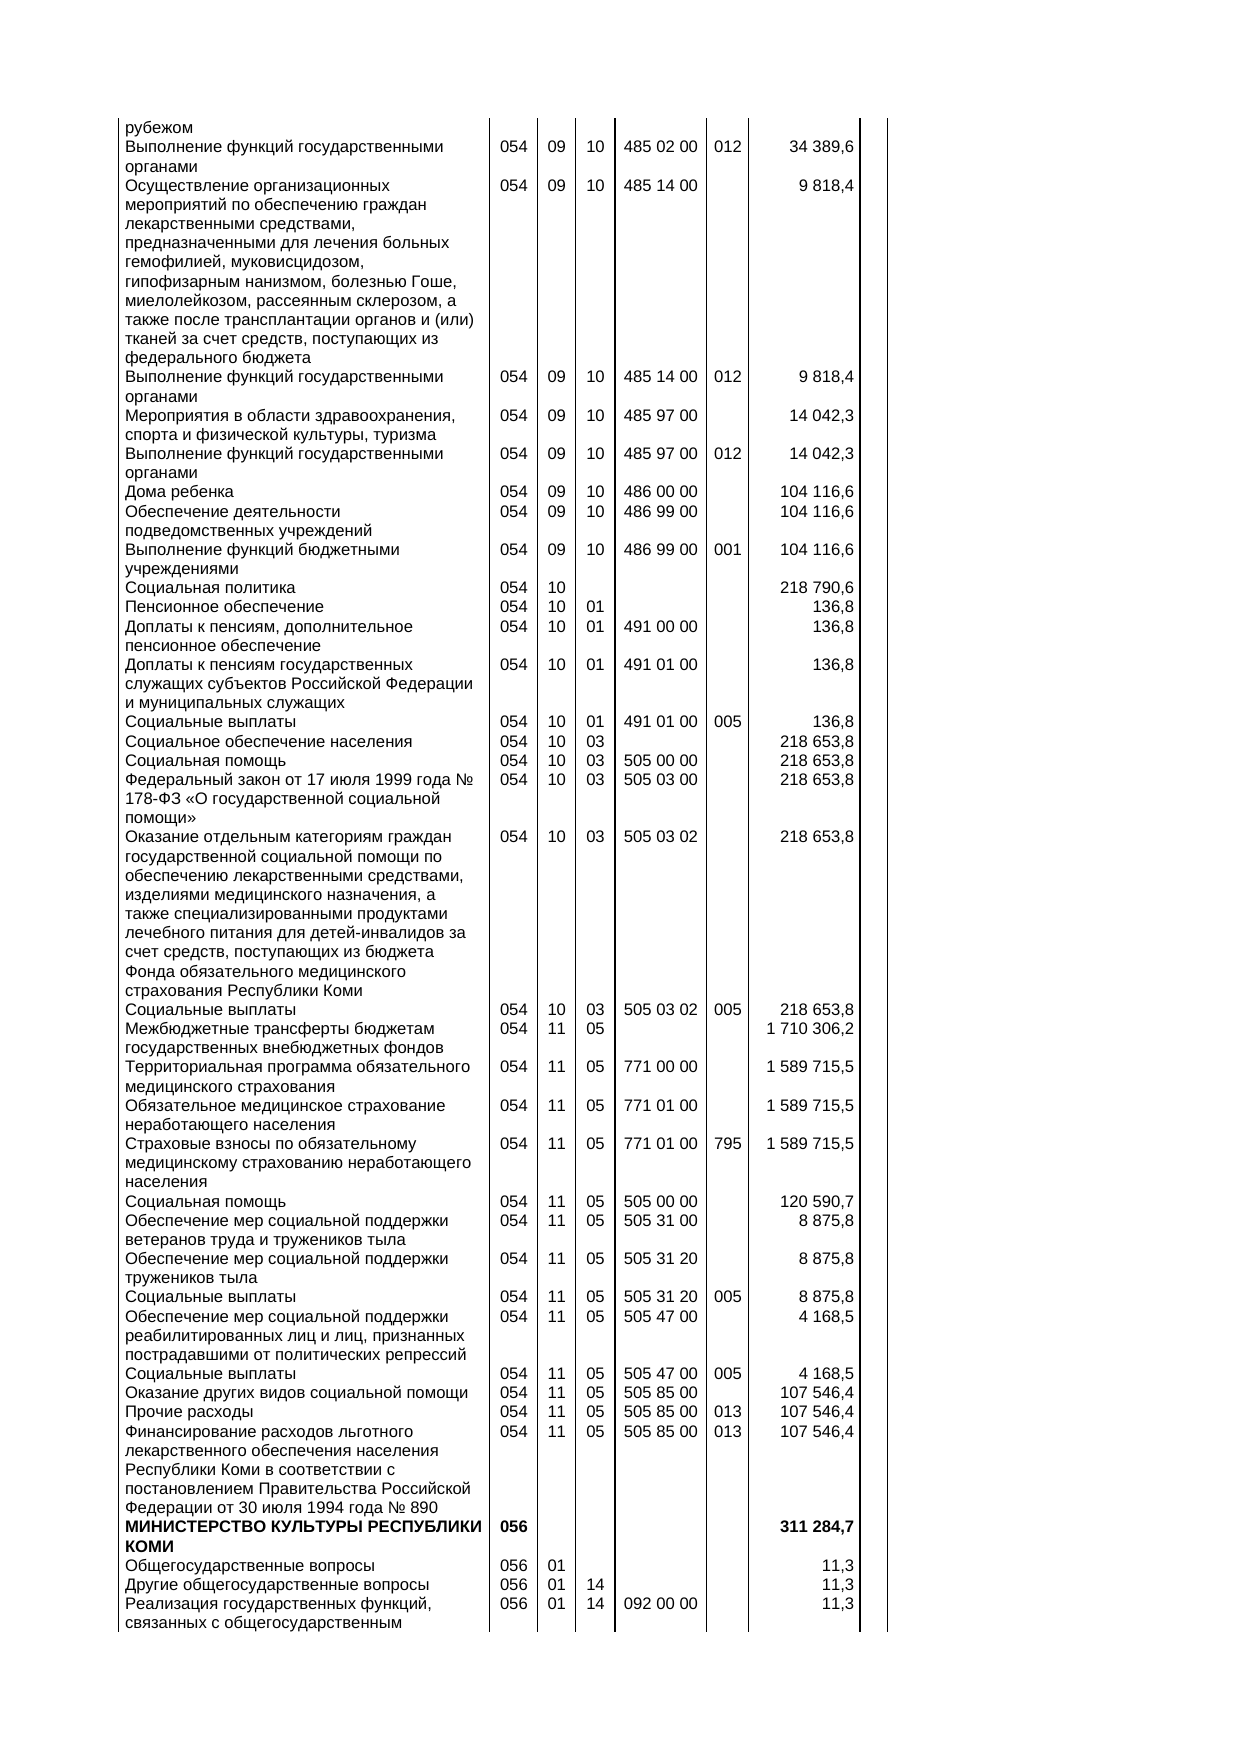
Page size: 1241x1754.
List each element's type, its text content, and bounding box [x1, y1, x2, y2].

table_cell 136,8 [749, 712, 859, 731]
table_cell 136,8 [749, 616, 859, 655]
table_cell 10 [538, 597, 575, 616]
table_cell 054 [490, 1306, 537, 1364]
table_cell [616, 1556, 706, 1575]
table_cell Выполнение функций государственными органами [119, 137, 489, 176]
table_cell [861, 1575, 887, 1594]
table_cell 05 [576, 1287, 614, 1306]
table_cell 11 [538, 1364, 575, 1383]
table_cell 8 875,8 [749, 1287, 859, 1306]
table_cell 10 [576, 444, 614, 482]
table_cell 14 [576, 1594, 614, 1632]
table_cell 005 [707, 1287, 748, 1306]
table_cell [861, 137, 887, 176]
table_cell 136,8 [749, 655, 859, 712]
table_cell 107 546,4 [749, 1383, 859, 1402]
table_cell 505 03 02 [616, 1000, 706, 1019]
table_cell Федеральный закон от 17 июля 1999 года № 178-ФЗ «О государственной социальной помощи» [119, 770, 489, 827]
table_cell 505 85 00 [616, 1402, 706, 1421]
table_cell [861, 1191, 887, 1211]
table_cell Социальная помощь [119, 751, 489, 770]
table_cell 10 [576, 176, 614, 367]
table_cell 11 [538, 1019, 575, 1057]
table_cell 10 [576, 501, 614, 540]
table_cell [707, 118, 748, 137]
table_cell 11 [538, 1134, 575, 1191]
table_cell [707, 1249, 748, 1287]
table_cell 05 [576, 1019, 614, 1057]
table_cell 34 389,6 [749, 137, 859, 176]
table_cell 771 00 00 [616, 1057, 706, 1096]
table_cell [861, 1517, 887, 1556]
table_cell Доплаты к пенсиям, дополнительное пенсионное обеспечение [119, 616, 489, 655]
table_cell [707, 482, 748, 501]
table_cell 01 [576, 597, 614, 616]
table_cell рубежом [119, 118, 489, 137]
table_cell Оказание отдельным категориям граждан государственной социальной помощи по обеспечению лекарственными средствами, изделиями медицинского назначения, а также специализированными продуктами лечебного питания для детей-инвалидов за счет средств, поступающих из бюджета Фонда обязательного медицинского страхования Республики Коми [119, 827, 489, 1000]
table_cell 10 [538, 616, 575, 655]
table_cell 1 589 715,5 [749, 1134, 859, 1191]
table_cell 09 [538, 444, 575, 482]
table_cell [707, 827, 748, 1000]
table_cell Обеспечение мер социальной поддержки тружеников тыла [119, 1249, 489, 1287]
table_cell 485 97 00 [616, 444, 706, 482]
table_cell 4 168,5 [749, 1364, 859, 1383]
table_cell 10 [576, 367, 614, 406]
table_cell [576, 578, 614, 597]
table_cell 09 [538, 482, 575, 501]
table_cell 054 [490, 1000, 537, 1019]
table_cell 11 [538, 1096, 575, 1134]
table_cell 05 [576, 1191, 614, 1211]
table_cell 311 284,7 [749, 1517, 859, 1556]
table_cell 005 [707, 712, 748, 731]
table_cell [707, 1191, 748, 1211]
table_cell 03 [576, 827, 614, 1000]
table_cell 054 [490, 501, 537, 540]
table_cell 104 116,6 [749, 501, 859, 540]
table_cell 8 875,8 [749, 1211, 859, 1249]
table_cell 10 [576, 406, 614, 444]
table_cell 054 [490, 770, 537, 827]
table_cell 505 00 00 [616, 751, 706, 770]
table_cell [861, 406, 887, 444]
table_cell 09 [538, 501, 575, 540]
table_cell 054 [490, 1383, 537, 1402]
table_cell Социальная помощь [119, 1191, 489, 1211]
table_cell 001 [707, 540, 748, 578]
table_cell [861, 770, 887, 827]
table_cell 054 [490, 1057, 537, 1096]
table_cell [707, 1019, 748, 1057]
table_cell 10 [538, 578, 575, 597]
table_cell 054 [490, 444, 537, 482]
table_cell 10 [538, 731, 575, 751]
table_cell 054 [490, 1134, 537, 1191]
table_cell 486 00 00 [616, 482, 706, 501]
table_cell 1 710 306,2 [749, 1019, 859, 1057]
table_cell 1 589 715,5 [749, 1057, 859, 1096]
table_cell 11,3 [749, 1594, 859, 1632]
table_cell 104 116,6 [749, 482, 859, 501]
table_cell Доплаты к пенсиям государственных служащих субъектов Российской Федерации и муниципальных служащих [119, 655, 489, 712]
table_cell 1 589 715,5 [749, 1096, 859, 1134]
table_cell 11 [538, 1421, 575, 1517]
table_cell 012 [707, 367, 748, 406]
table_cell 485 97 00 [616, 406, 706, 444]
table_cell Реализация государственных функций, связанных с общегосударственным [119, 1594, 489, 1632]
table_cell 054 [490, 1019, 537, 1057]
table_cell [707, 501, 748, 540]
table_cell 054 [490, 540, 537, 578]
table_cell 505 00 00 [616, 1191, 706, 1211]
table_cell 136,8 [749, 597, 859, 616]
table_cell 09 [538, 137, 575, 176]
table_cell [707, 1575, 748, 1594]
table_cell 03 [576, 731, 614, 751]
table_cell Общегосударственные вопросы [119, 1556, 489, 1575]
table_cell 9 818,4 [749, 176, 859, 367]
table_cell 054 [490, 1287, 537, 1306]
table_cell 218 653,8 [749, 1000, 859, 1019]
table_cell 795 [707, 1134, 748, 1191]
table_cell 107 546,4 [749, 1402, 859, 1421]
table_cell Страховые взносы по обязательному медицинскому страхованию неработающего населения [119, 1134, 489, 1191]
table_cell Социальные выплаты [119, 1287, 489, 1306]
table_cell 054 [490, 1191, 537, 1211]
table_cell 14 042,3 [749, 444, 859, 482]
table_cell [861, 751, 887, 770]
table_cell 10 [538, 1000, 575, 1019]
table_cell 505 47 00 [616, 1364, 706, 1383]
table_cell [861, 501, 887, 540]
table_cell 054 [490, 367, 537, 406]
table_cell [707, 1211, 748, 1249]
table_cell Выполнение функций бюджетными учреждениями [119, 540, 489, 578]
table_cell 054 [490, 1211, 537, 1249]
table_cell 505 03 00 [616, 770, 706, 827]
table_cell 054 [490, 827, 537, 1000]
table_cell [707, 751, 748, 770]
table_cell 054 [490, 1402, 537, 1421]
table_cell 11 [538, 1249, 575, 1287]
table_cell [616, 1517, 706, 1556]
table_cell Выполнение функций государственными органами [119, 367, 489, 406]
table_cell [616, 597, 706, 616]
table_cell 505 31 20 [616, 1249, 706, 1287]
table_cell [707, 1594, 748, 1632]
table_cell Межбюджетные трансферты бюджетам государственных внебюджетных фондов [119, 1019, 489, 1057]
table_cell 9 818,4 [749, 367, 859, 406]
table_cell 01 [538, 1594, 575, 1632]
table_cell [707, 1306, 748, 1364]
table_cell Финансирование расходов льготного лекарственного обеспечения населения Республики Коми в соответствии с постановлением Правительства Российской Федерации от 30 июля 1994 года № 890 [119, 1421, 489, 1517]
table_cell 054 [490, 1249, 537, 1287]
table_cell [538, 1517, 575, 1556]
table_cell 107 546,4 [749, 1421, 859, 1517]
table_cell 03 [576, 770, 614, 827]
table_cell [861, 1556, 887, 1575]
table_cell 14 042,3 [749, 406, 859, 444]
table_cell 104 116,6 [749, 540, 859, 578]
table_cell 120 590,7 [749, 1191, 859, 1211]
table_cell [861, 1402, 887, 1421]
table_cell 486 99 00 [616, 540, 706, 578]
table_cell 491 00 00 [616, 616, 706, 655]
table_cell 054 [490, 176, 537, 367]
table_cell [861, 176, 887, 367]
table_cell 11 [538, 1306, 575, 1364]
table_cell 10 [538, 712, 575, 731]
table_cell 10 [576, 137, 614, 176]
table_cell [707, 1517, 748, 1556]
table_cell [616, 731, 706, 751]
table_cell Социальное обеспечение населения [119, 731, 489, 751]
table_cell [861, 1134, 887, 1191]
table_cell 05 [576, 1383, 614, 1402]
table_cell [861, 1364, 887, 1383]
table_cell 03 [576, 751, 614, 770]
table_cell [861, 712, 887, 731]
table_cell 11 [538, 1057, 575, 1096]
table_cell 09 [538, 540, 575, 578]
table_cell 505 03 02 [616, 827, 706, 1000]
table_cell [861, 1594, 887, 1632]
table_cell 054 [490, 578, 537, 597]
table_cell 05 [576, 1249, 614, 1287]
table_cell 054 [490, 1364, 537, 1383]
table_cell 05 [576, 1402, 614, 1421]
table_cell 054 [490, 712, 537, 731]
table_cell [861, 367, 887, 406]
table_cell 8 875,8 [749, 1249, 859, 1287]
table_cell Пенсионное обеспечение [119, 597, 489, 616]
table_cell 09 [538, 367, 575, 406]
table_cell 218 653,8 [749, 770, 859, 827]
table_cell 491 01 00 [616, 712, 706, 731]
table_cell [749, 118, 859, 137]
table_cell [616, 118, 706, 137]
table_cell [861, 1287, 887, 1306]
table_cell [576, 1517, 614, 1556]
table_cell [576, 1556, 614, 1575]
table_cell 11 [538, 1191, 575, 1211]
table_cell Социальные выплаты [119, 1364, 489, 1383]
table_cell 491 01 00 [616, 655, 706, 712]
table_cell 10 [538, 827, 575, 1000]
table_cell [616, 578, 706, 597]
table_cell 218 790,6 [749, 578, 859, 597]
table_cell [861, 827, 887, 1000]
table_cell 012 [707, 137, 748, 176]
table_cell 10 [576, 540, 614, 578]
table_cell [861, 1249, 887, 1287]
table_cell 056 [490, 1556, 537, 1575]
table_cell 013 [707, 1421, 748, 1517]
table_cell [707, 1556, 748, 1575]
table_cell 054 [490, 482, 537, 501]
table_cell 486 99 00 [616, 501, 706, 540]
table_cell 218 653,8 [749, 827, 859, 1000]
table_cell 4 168,5 [749, 1306, 859, 1364]
table_cell Социальные выплаты [119, 712, 489, 731]
table_cell 054 [490, 731, 537, 751]
table_cell [707, 1057, 748, 1096]
table_cell [861, 578, 887, 597]
table_cell [861, 597, 887, 616]
table_cell [707, 578, 748, 597]
table_cell [707, 1383, 748, 1402]
table_cell 013 [707, 1402, 748, 1421]
table_cell Социальные выплаты [119, 1000, 489, 1019]
table_cell 11 [538, 1402, 575, 1421]
table_cell Обеспечение мер социальной поддержки ветеранов труда и тружеников тыла [119, 1211, 489, 1249]
table_cell [861, 731, 887, 751]
table_cell Обеспечение деятельности подведомственных учреждений [119, 501, 489, 540]
table_cell 01 [576, 712, 614, 731]
table_cell [616, 1575, 706, 1594]
table_cell Прочие расходы [119, 1402, 489, 1421]
table_cell 01 [538, 1575, 575, 1594]
table_cell 10 [538, 770, 575, 827]
table_cell [707, 176, 748, 367]
table_cell [861, 1211, 887, 1249]
table_cell 05 [576, 1211, 614, 1249]
table_cell 054 [490, 1421, 537, 1517]
table_cell [707, 655, 748, 712]
table_cell [861, 616, 887, 655]
table_cell 11 [538, 1211, 575, 1249]
table_cell 05 [576, 1096, 614, 1134]
table_cell 505 85 00 [616, 1421, 706, 1517]
table_cell [707, 597, 748, 616]
table_cell [538, 118, 575, 137]
table_cell 054 [490, 616, 537, 655]
table_cell 054 [490, 751, 537, 770]
table_cell [861, 1383, 887, 1402]
table_cell [707, 1096, 748, 1134]
table_cell [490, 118, 537, 137]
table_cell 03 [576, 1000, 614, 1019]
table_cell 005 [707, 1000, 748, 1019]
table_cell [707, 770, 748, 827]
table_cell [861, 1421, 887, 1517]
table_cell [707, 616, 748, 655]
table_cell 11 [538, 1287, 575, 1306]
table_cell 092 00 00 [616, 1594, 706, 1632]
table_cell Выполнение функций государственными органами [119, 444, 489, 482]
table_cell 05 [576, 1057, 614, 1096]
table_cell 10 [538, 751, 575, 770]
table_cell [861, 1057, 887, 1096]
table_cell 505 31 20 [616, 1287, 706, 1306]
table_cell 485 02 00 [616, 137, 706, 176]
table_cell Оказание других видов социальной помощи [119, 1383, 489, 1402]
table_cell 11,3 [749, 1575, 859, 1594]
table_cell [861, 118, 887, 137]
table_cell 14 [576, 1575, 614, 1594]
table_cell 05 [576, 1421, 614, 1517]
table_cell [861, 540, 887, 578]
table_cell 056 [490, 1517, 537, 1556]
table_cell 054 [490, 597, 537, 616]
table_cell 054 [490, 137, 537, 176]
table_cell 054 [490, 655, 537, 712]
table_cell Мероприятия в области здравоохранения, спорта и физической культуры, туризма [119, 406, 489, 444]
table_cell 01 [538, 1556, 575, 1575]
table_cell 012 [707, 444, 748, 482]
table_cell Территориальная программа обязательного медицинского страхования [119, 1057, 489, 1096]
table_cell 09 [538, 406, 575, 444]
table_cell 054 [490, 1096, 537, 1134]
table_cell 09 [538, 176, 575, 367]
table_cell 505 47 00 [616, 1306, 706, 1364]
table_cell 01 [576, 616, 614, 655]
table_cell [707, 731, 748, 751]
table_cell МИНИСТЕРСТВО КУЛЬТУРЫ РЕСПУБЛИКИ КОМИ [119, 1517, 489, 1556]
table_cell Осуществление организационных мероприятий по обеспечению граждан лекарственными средствами, предназначенными для лечения больных гемофилией, муковисцидозом, гипофизарным нанизмом, болезнью Гоше, миелолейкозом, рассеянным склерозом, а также после трансплантации органов и (или) тканей за счет средств, поступающих из федерального бюджета [119, 176, 489, 367]
table_cell 485 14 00 [616, 367, 706, 406]
table_cell 005 [707, 1364, 748, 1383]
table_cell [861, 1000, 887, 1019]
table_cell 056 [490, 1594, 537, 1632]
table_cell [861, 482, 887, 501]
table_cell 10 [576, 482, 614, 501]
table_cell Обязательное медицинское страхование неработающего населения [119, 1096, 489, 1134]
table_cell Другие общегосударственные вопросы [119, 1575, 489, 1594]
table_cell 01 [576, 655, 614, 712]
table_cell 11,3 [749, 1556, 859, 1575]
table_cell [861, 1306, 887, 1364]
table_cell 10 [538, 655, 575, 712]
table_cell 218 653,8 [749, 751, 859, 770]
table_cell [861, 1096, 887, 1134]
table_cell 505 31 00 [616, 1211, 706, 1249]
table_cell 11 [538, 1383, 575, 1402]
table_cell 05 [576, 1364, 614, 1383]
table_cell 218 653,8 [749, 731, 859, 751]
table_cell Социальная политика [119, 578, 489, 597]
table_cell 505 85 00 [616, 1383, 706, 1402]
table_cell [616, 1019, 706, 1057]
table_cell Обеспечение мер социальной поддержки реабилитированных лиц и лиц, признанных пострадавшими от политических репрессий [119, 1306, 489, 1364]
table_cell 485 14 00 [616, 176, 706, 367]
table_cell [576, 118, 614, 137]
table_cell Дома ребенка [119, 482, 489, 501]
table_cell [861, 655, 887, 712]
table_cell 056 [490, 1575, 537, 1594]
table_cell 771 01 00 [616, 1134, 706, 1191]
table_cell 054 [490, 406, 537, 444]
table_cell [861, 444, 887, 482]
table_cell 05 [576, 1134, 614, 1191]
table_cell [861, 1019, 887, 1057]
table_cell 771 01 00 [616, 1096, 706, 1134]
table_cell 05 [576, 1306, 614, 1364]
table_cell [707, 406, 748, 444]
